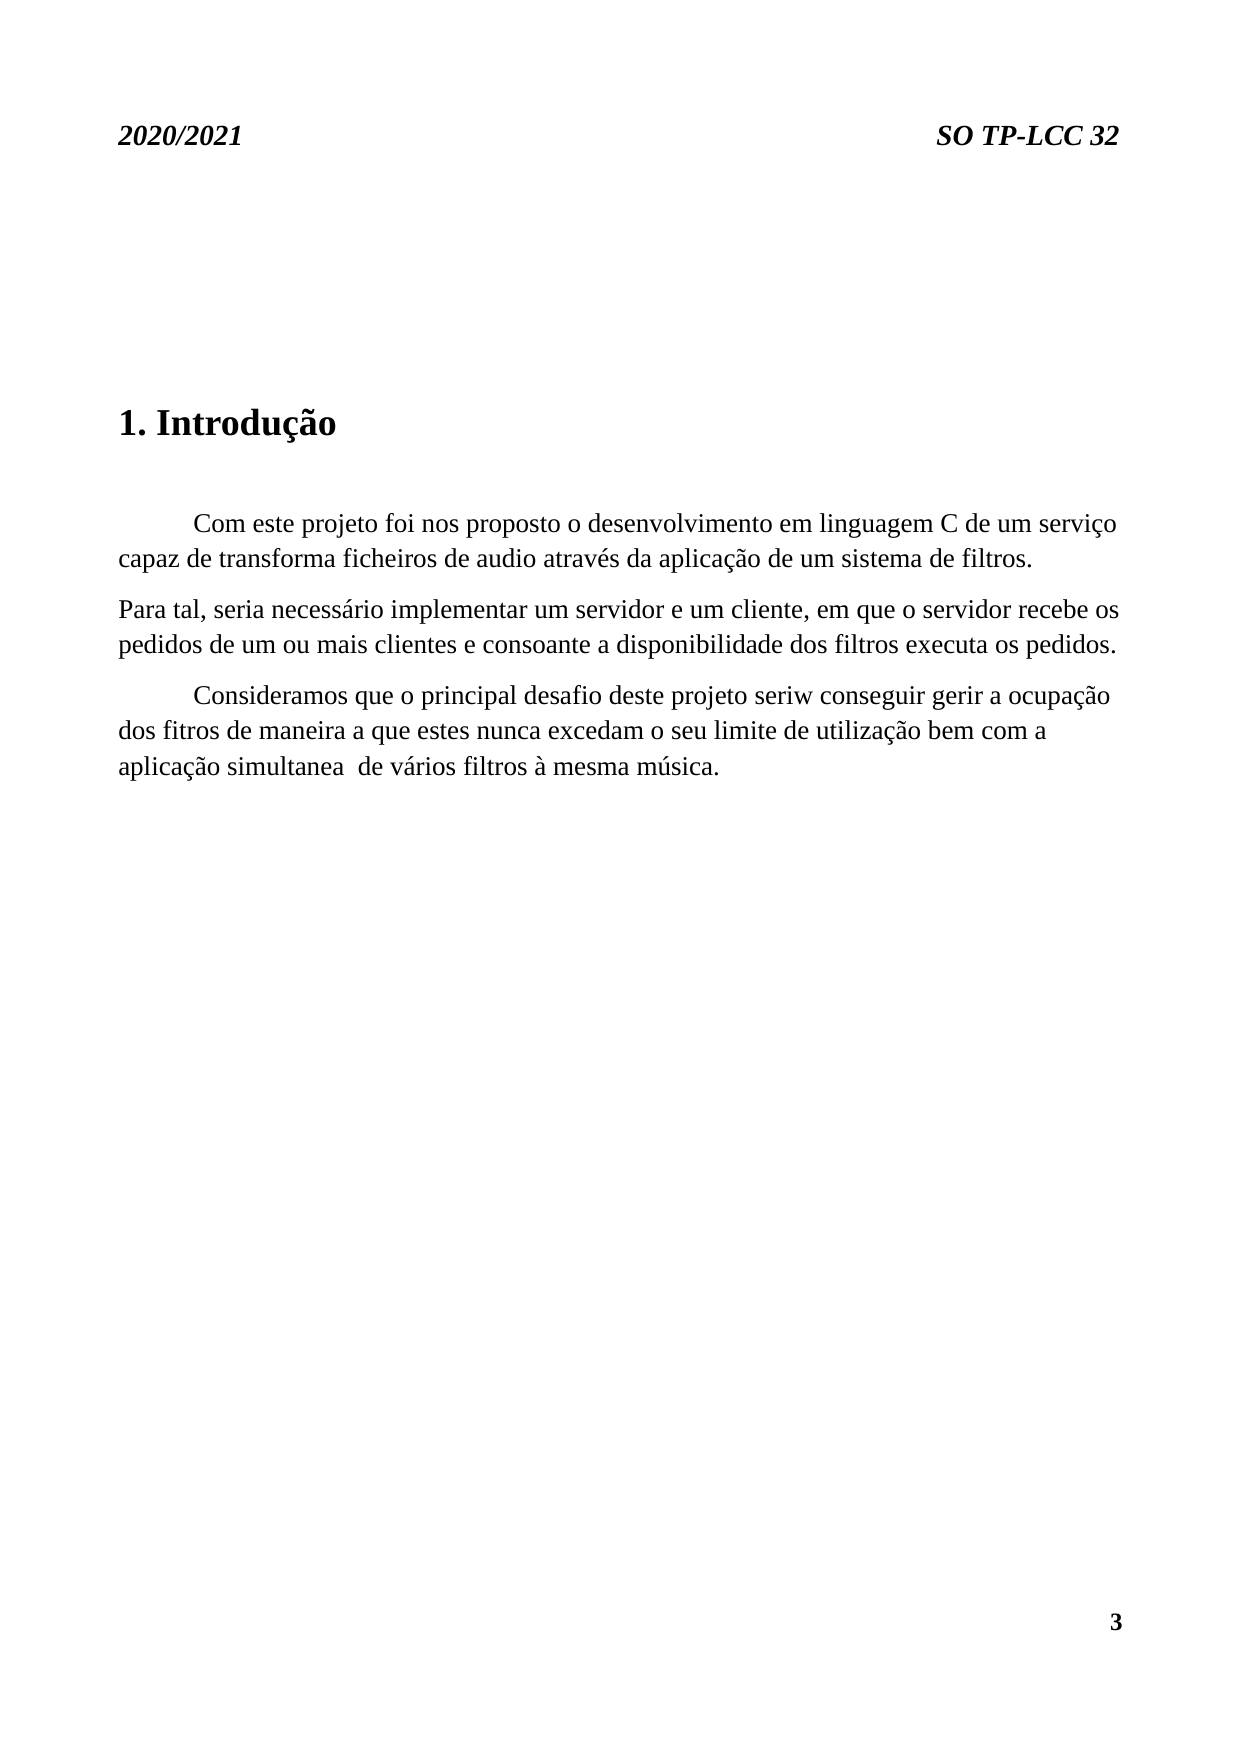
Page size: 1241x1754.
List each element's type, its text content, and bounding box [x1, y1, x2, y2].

text Com este projeto foi nos proposto o desenvolvimento em linguagem C de um serviço capaz de transforma ficheiros de audio através da aplicação de um sistema de filtros. [118, 507, 1122, 573]
text Consideramos que o principal desafio deste projeto seriw conseguir gerir a ocupação dos fitros de maneira a que estes nunca excedam o seu limite de utilização bem com a aplicação simultanea de vários filtros à mesma música. [118, 679, 1122, 781]
subtitle 1. Introdução [118, 400, 1122, 444]
text Para tal, seria necessário implementar um servidor e um cliente, em que o servidor recebe os pedidos de um ou mais clientes e consoante a disponibilidade dos filtros executa os pedidos. [118, 593, 1122, 659]
